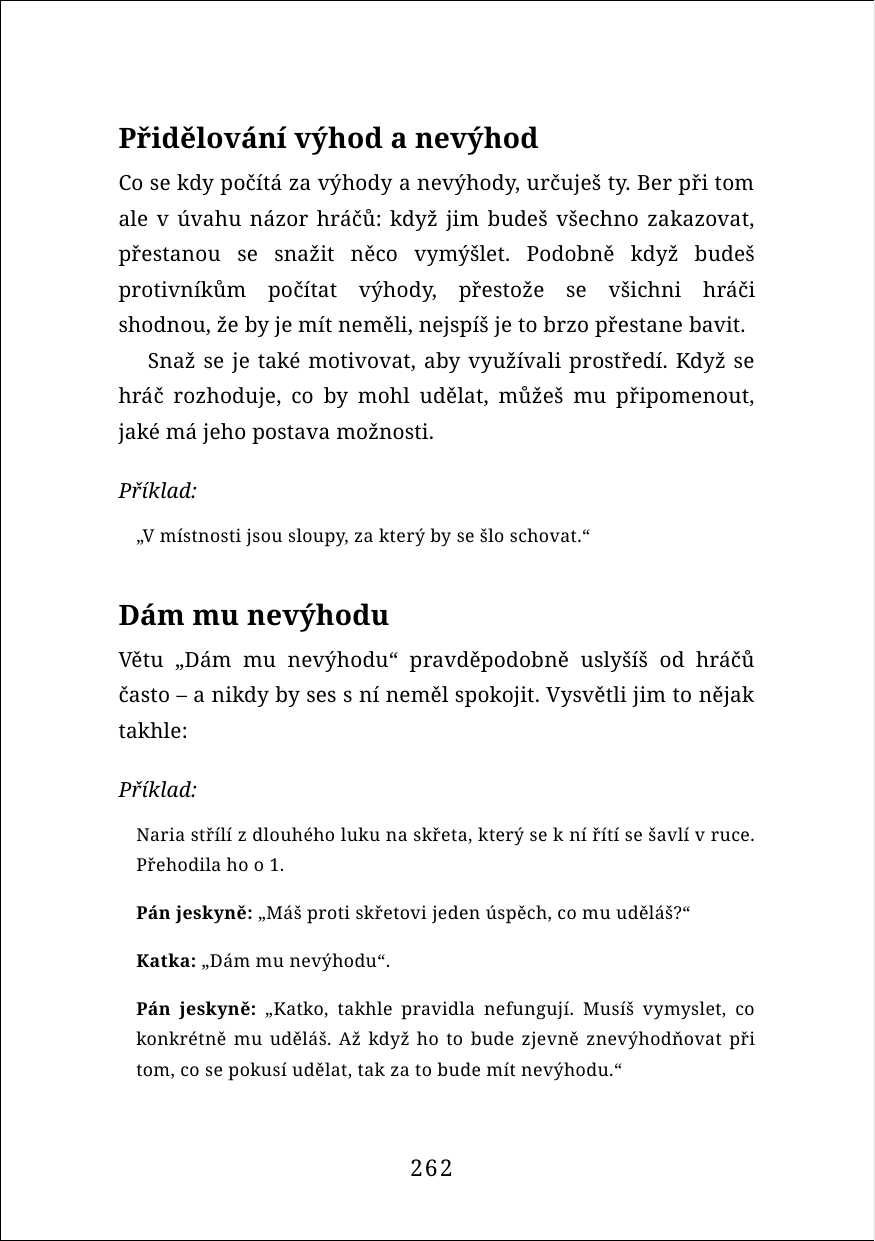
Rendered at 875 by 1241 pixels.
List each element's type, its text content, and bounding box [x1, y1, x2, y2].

text „V místnosti jsou sloupy, za který by se šlo schovat.“ [136, 523, 756, 548]
text Co se kdy počítá za výhody a nevýhody, určuješ ty. Ber při tom ale v úvahu názor hráčů: když jim budeš všechno zakazovat, přestanou se snažit něco vymýšlet. Podobně když budeš protivníkům počítat výhody, přestože se všichni hráči shodnou, že by je mít neměli, nejspíš je to brzo přestane bavit. Snaž se je také motivovat, aby využívali prostředí. Když se hráč rozhoduje, co by mohl udělat, můžeš mu připomenout, jaké má jeho postava možnosti. [118, 168, 756, 445]
text Příklad: [118, 476, 756, 504]
subtitle Přidělování výhod a nevýhod [118, 118, 756, 157]
text Pán jeskyně: „Katko, takhle pravidla nefungují. Musíš vymyslet, co konkrétně mu uděláš. Až když ho to bude zjevně znevýhodňovat při tom, co se pokusí udělat, tak za to bude mít nevýhodu.“ [136, 997, 756, 1081]
text Větu „Dám mu nevýhodu“ pravděpodobně uslyšíš od hráčů často – a nikdy by ses s ní neměl spokojit. Vysvětli jim to nějak takhle: [118, 645, 756, 744]
text Příklad: [118, 775, 756, 804]
text Pán jeskyně: „Máš proti skřetovi jeden úspěch, co mu uděláš?“ [136, 901, 756, 925]
text Naria střílí z dlouhého luku na skřeta, který se k ní řítí se šavlí v ruce. Přehodila ho o 1. [136, 823, 756, 877]
text Katka: „Dám mu nevýhodu“. [136, 949, 756, 973]
subtitle Dám mu nevýhodu [118, 595, 756, 633]
